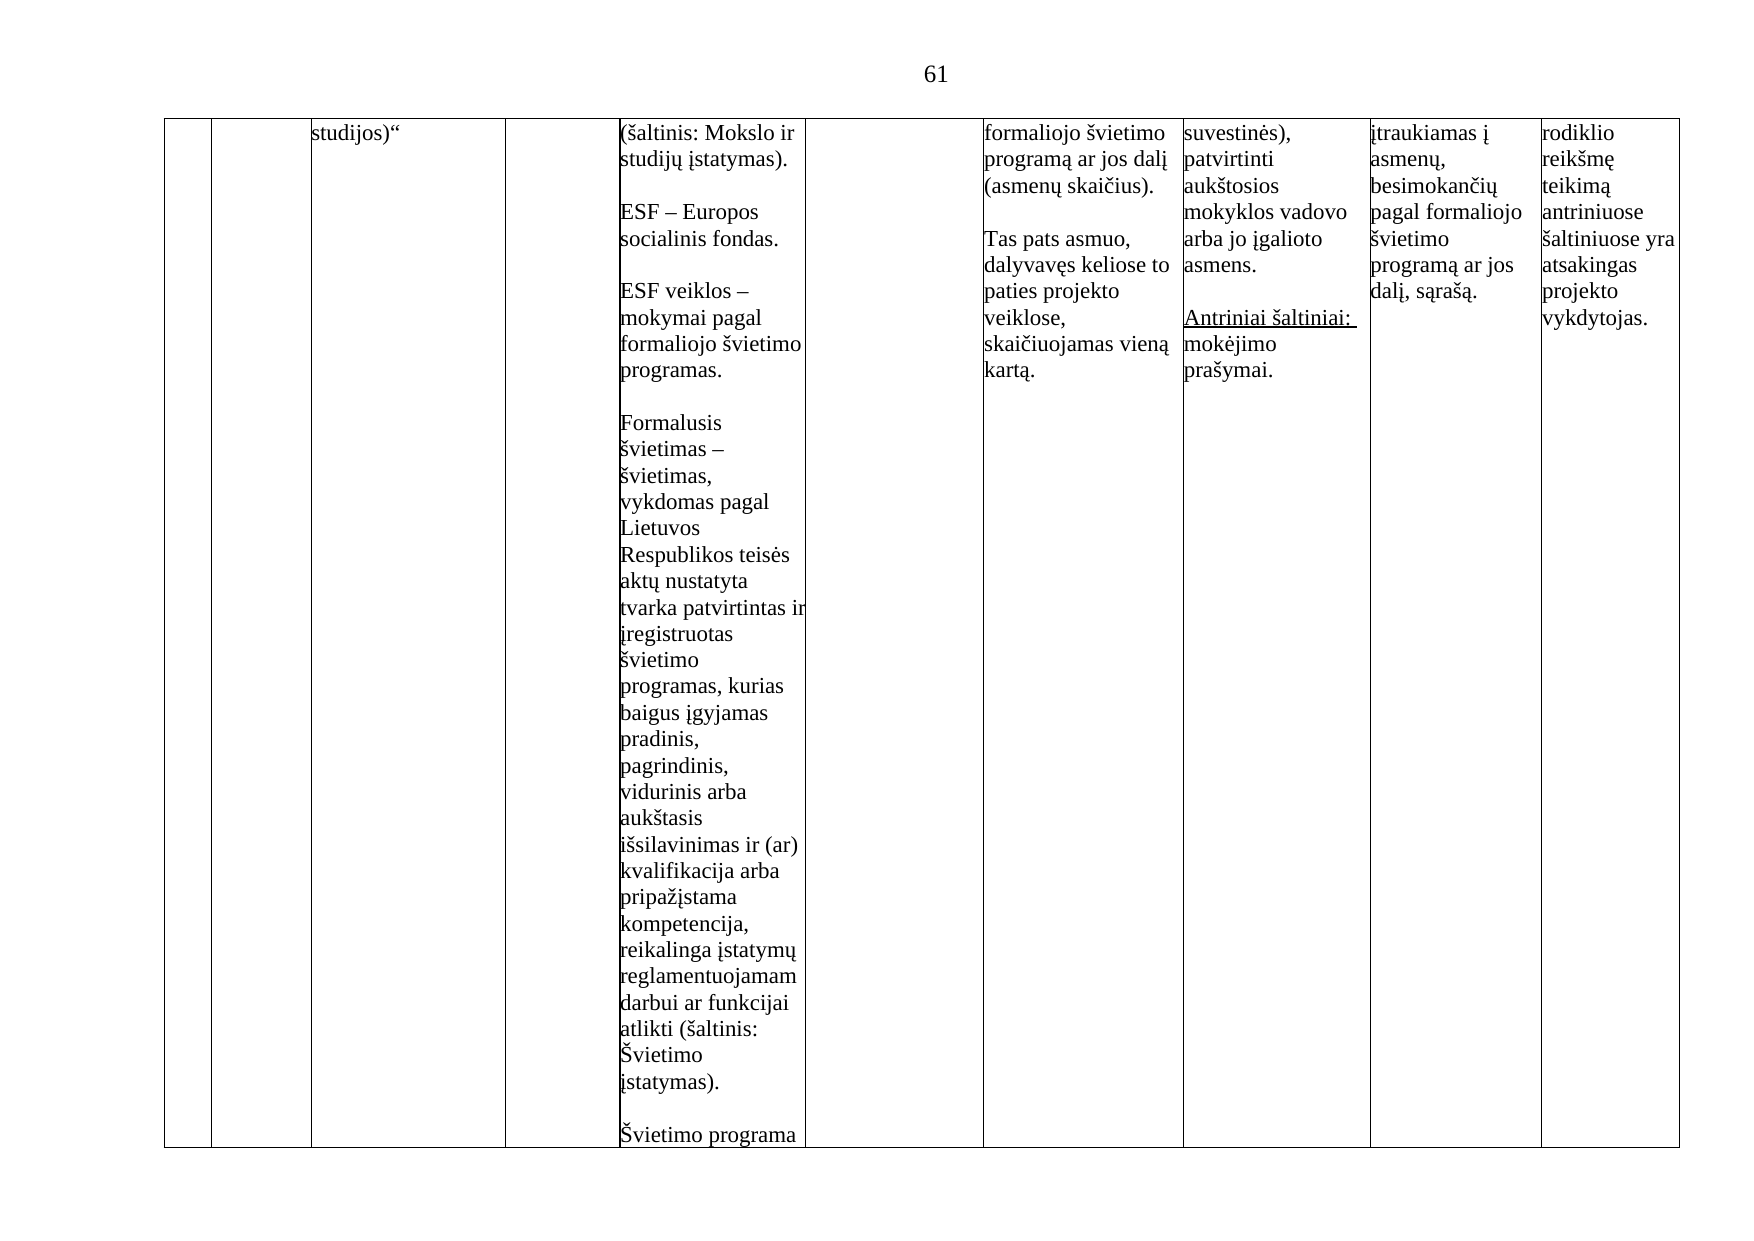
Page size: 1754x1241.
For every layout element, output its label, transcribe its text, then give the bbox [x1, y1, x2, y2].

table_cell [806, 119, 983, 1147]
table_cell [165, 119, 211, 1147]
table_cell įtraukiamas į asmenų, besimokančių pagal formaliojo švietimo programą ar jos dalį, sąrašą. [1371, 119, 1541, 1147]
table_cell rodiklio reikšmę teikimą antriniuose šaltiniuose yra atsakingas projekto vykdytojas. [1542, 119, 1679, 1147]
table_cell studijos)“ [312, 119, 505, 1147]
table_cell formaliojo švietimo programą ar jos dalį (asmenų skaičius). Tas pats asmuo, dalyvavęs keliose to paties projekto veiklose, skaičiuojamas vieną kartą. [984, 119, 1183, 1147]
table_cell [506, 119, 619, 1147]
table_cell suvestinės), patvirtinti aukštosios mokyklos vadovo arba jo įgalioto asmens. Antriniai šaltiniai: mokėjimo prašymai. [1184, 119, 1370, 1147]
table_cell (šaltinis: Mokslo ir studijų įstatymas). ESF – Europos socialinis fondas. ESF veiklos – mokymai pagal formaliojo švietimo programas. Formalusis švietimas – švietimas, vykdomas pagal Lietuvos Respublikos teisės aktų nustatyta tvarka patvirtintas ir įregistruotas švietimo programas, kurias baigus įgyjamas pradinis, pagrindinis, vidurinis arba aukštasis išsilavinimas ir (ar) kvalifikacija arba pripažįstama kompetencija, reikalinga įstatymų reglamentuojamam darbui ar funkcijai atlikti (šaltinis: Švietimo įstatymas). Švietimo programa [621, 119, 805, 1147]
table_cell [212, 119, 311, 1147]
